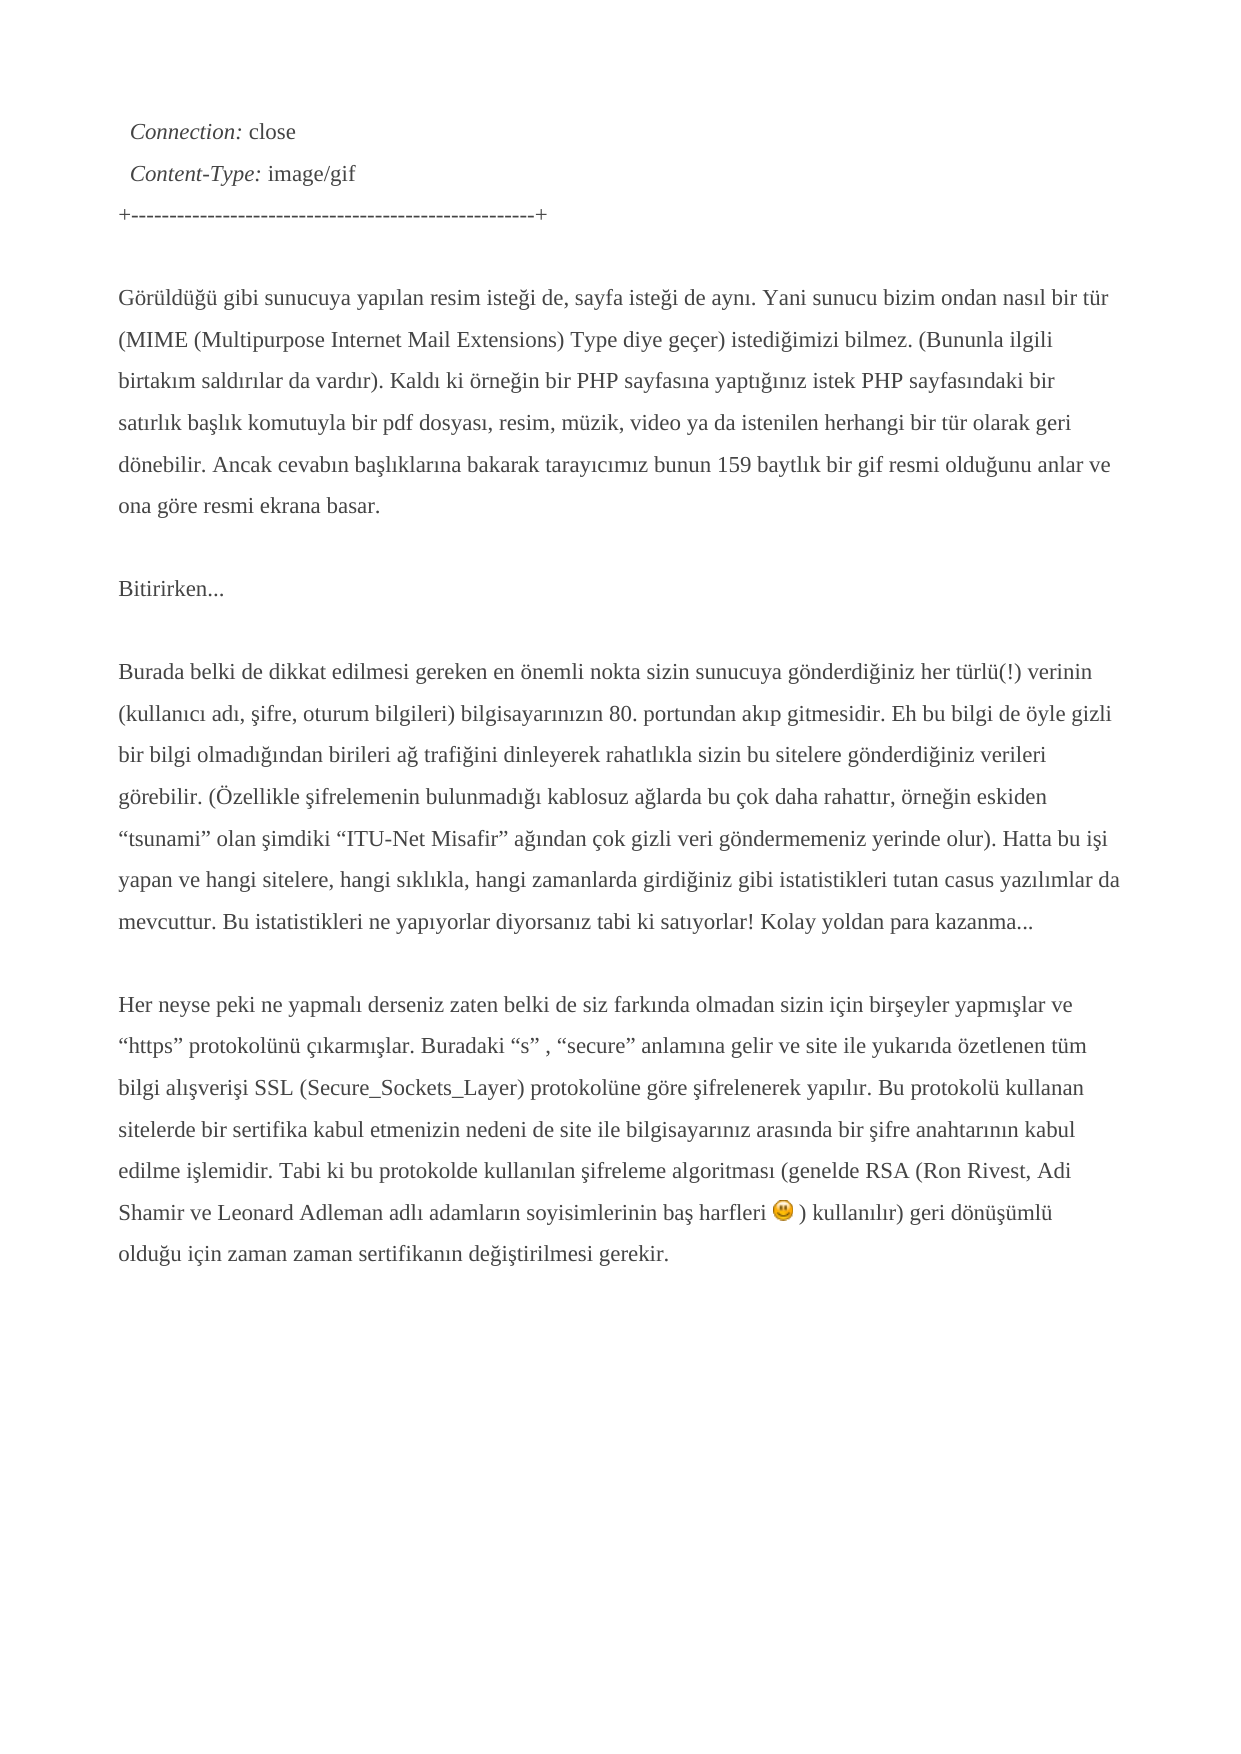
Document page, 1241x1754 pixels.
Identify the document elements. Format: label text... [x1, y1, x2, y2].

text Connection: close Content-Type: image/gif +-----------------------------------------------------+ Görüldüğü gibi sunucuya yapılan resim isteği de, sayfa isteği de aynı. Yani sunucu bizim ondan nasıl bir tür (MIME (Multipurpose Internet Mail Extensions) Type diye geçer) istediğimizi bilmez. (Bununla ilgili birtakım saldırılar da vardır). Kaldı ki örneğin bir PHP sayfasına yaptığınız istek PHP sayfasındaki bir satırlık başlık komutuyla bir pdf dosyası, resim, müzik, video ya da istenilen herhangi bir tür olarak geri dönebilir. Ancak cevabın başlıklarına bakarak tarayıcımız bunun 159 baytlık bir gif resmi olduğunu anlar ve ona göre resmi ekrana basar. Bitirirken... Burada belki de dikkat edilmesi gereken en önemli nokta sizin sunucuya gönderdiğiniz her türlü(!) verinin (kullanıcı adı, şifre, oturum bilgileri) bilgisayarınızın 80. portundan akıp gitmesidir. Eh bu bilgi de öyle gizli bir bilgi olmadığından birileri ağ trafiğini dinleyerek rahatlıkla sizin bu sitelere gönderdiğiniz verileri görebilir. (Özellikle şifrelemenin bulunmadığı kablosuz ağlarda bu çok daha rahattır, örneğin eskiden “tsunami” olan şimdiki “ITU-Net Misafir” ağından çok gizli veri göndermemeniz yerinde olur). Hatta bu işi yapan ve hangi sitelere, hangi sıklıkla, hangi zamanlarda girdiğiniz gibi istatistikleri tutan casus yazılımlar da mevcuttur. Bu istatistikleri ne yapıyorlar diyorsanız tabi ki satıyorlar! Kolay yoldan para kazanma... Her neyse peki ne yapmalı derseniz zaten belki de siz farkında olmadan sizin için birşeyler yapmışlar ve “https” protokolünü çıkarmışlar. Buradaki “s” , “secure” anlamına gelir ve site ile yukarıda özetlenen tüm bilgi alışverişi SSL (Secure_Sockets_Layer) protokolüne göre şifrelenerek yapılır. Bu protokolü kullanan sitelerde bir sertifika kabul etmenizin nedeni de site ile bilgisayarınız arasında bir şifre anahtarının kabul edilme işlemidir. Tabi ki bu protokolde kullanılan şifreleme algoritması (genelde RSA (Ron Rivest, Adi Shamir ve Leonard Adleman adlı adamların soyisimlerinin baş harfleri ) kullanılır) geri dönüşümlü olduğu için zaman zaman sertifikanın değiştirilmesi gerekir. [118, 118, 1122, 1267]
picture [773, 1200, 793, 1221]
